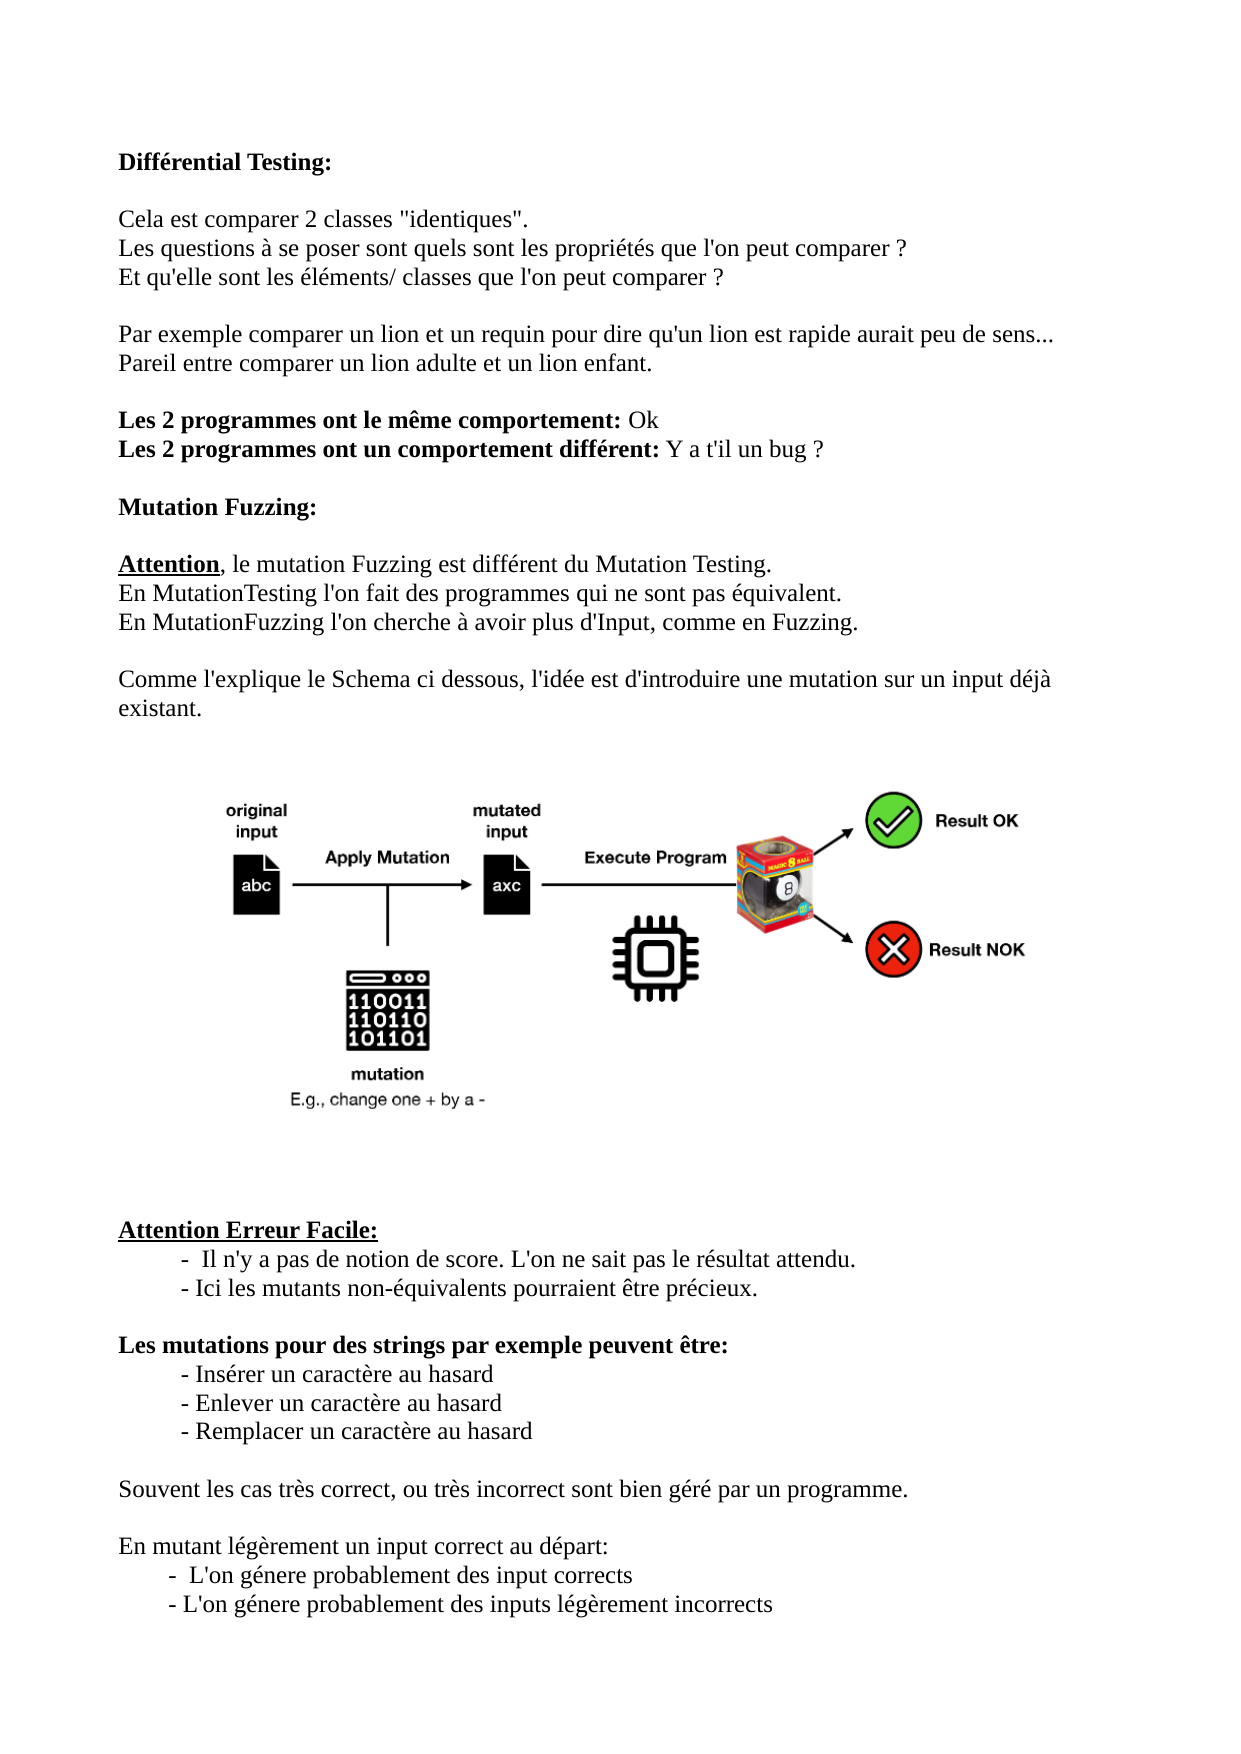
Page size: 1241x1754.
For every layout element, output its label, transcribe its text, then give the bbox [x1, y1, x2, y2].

text Attention, le mutation Fuzzing est différent du Mutation Testing. [118, 549, 1122, 578]
text Cela est comparer 2 classes "identiques". [118, 204, 1122, 233]
text Et qu'elle sont les éléments/ classes que l'on peut comparer ? [118, 262, 1122, 291]
text Comme l'explique le Schema ci dessous, l'idée est d'introduire une mutation sur un input déjà existant. [118, 664, 1122, 722]
text - Remplacer un caractère au hasard [118, 1416, 1122, 1445]
text Souvent les cas très correct, ou très incorrect sont bien géré par un programme. [118, 1474, 1122, 1503]
text - Enlever un caractère au hasard [118, 1388, 1122, 1416]
text - Ici les mutants non-équivalents pourraient être précieux. [118, 1273, 1122, 1301]
text Par exemple comparer un lion et un requin pour dire qu'un lion est rapide aurait peu de sens... [118, 319, 1122, 348]
text Attention Erreur Facile: [118, 1215, 1122, 1244]
text Les mutations pour des strings par exemple peuvent être: [118, 1330, 1122, 1359]
text Les questions à se poser sont quels sont les propriétés que l'on peut comparer ? [118, 233, 1122, 262]
text Mutation Fuzzing: [118, 492, 1122, 521]
text - Il n'y a pas de notion de score. L'on ne sait pas le résultat attendu. [118, 1244, 1122, 1273]
text - Insérer un caractère au hasard [118, 1359, 1122, 1388]
text - L'on génere probablement des input corrects [118, 1560, 1122, 1589]
text En MutationTesting l'on fait des programmes qui ne sont pas équivalent. [118, 578, 1122, 607]
picture [173, 750, 1068, 1129]
text Les 2 programmes ont le même comportement: Ok [118, 406, 1122, 434]
text Pareil entre comparer un lion adulte et un lion enfant. [118, 348, 1122, 377]
text Différential Testing: [118, 147, 1122, 176]
text Les 2 programmes ont un comportement différent: Y a t'il un bug ? [118, 434, 1122, 463]
text En mutant légèrement un input correct au départ: [118, 1531, 1122, 1560]
text En MutationFuzzing l'on cherche à avoir plus d'Input, comme en Fuzzing. [118, 607, 1122, 636]
text - L'on génere probablement des inputs légèrement incorrects [118, 1589, 1122, 1618]
